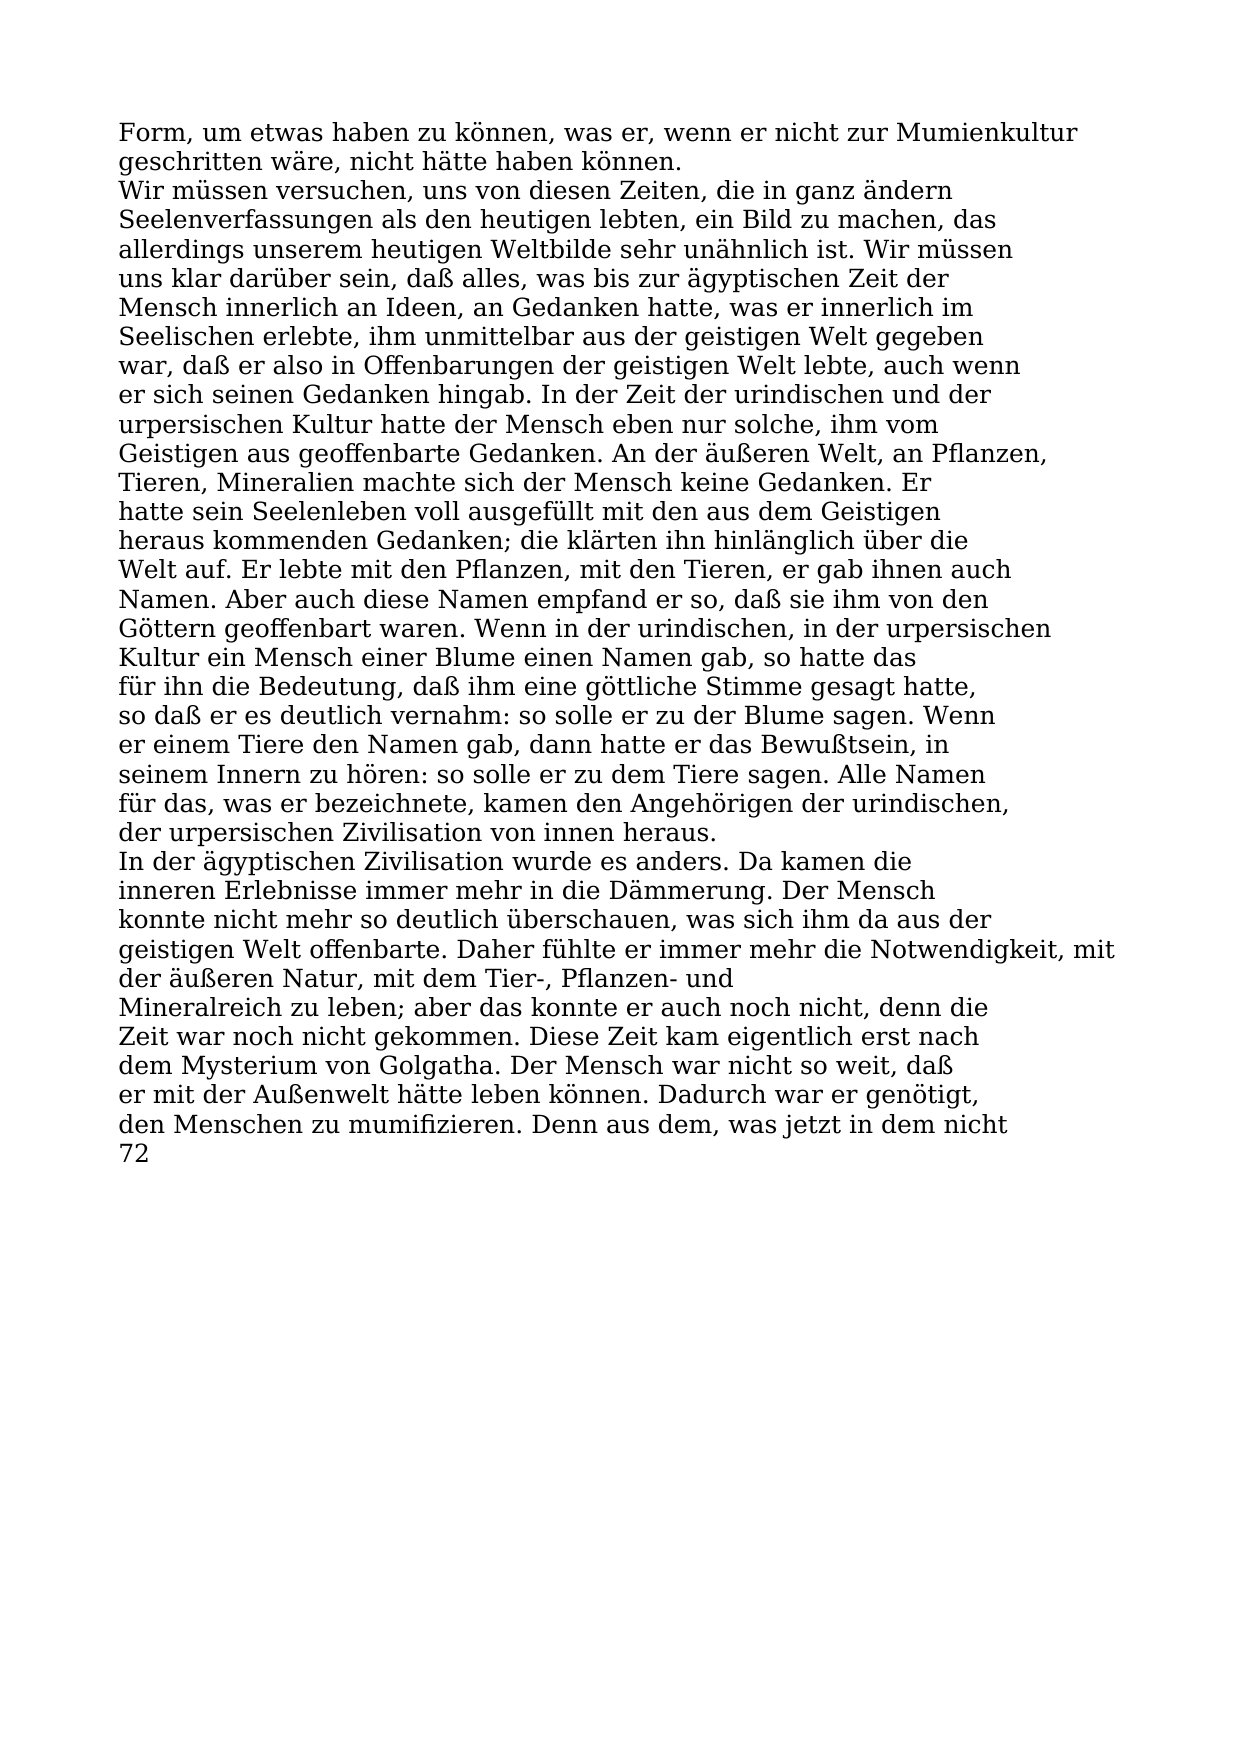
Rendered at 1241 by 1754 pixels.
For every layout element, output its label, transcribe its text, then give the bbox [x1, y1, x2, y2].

text uns klar darüber sein, daß alles, was bis zur ägyptischen Zeit der [118, 264, 1122, 293]
text der urpersischen Zivilisation von innen heraus. [118, 818, 1122, 847]
text Namen. Aber auch diese Namen empfand er so, daß sie ihm von den [118, 585, 1122, 614]
text er sich seinen Gedanken hingab. In der Zeit der urindischen und der [118, 381, 1122, 410]
text für das, was er bezeichnete, kamen den Angehörigen der urindischen, [118, 789, 1122, 818]
text konnte nicht mehr so deutlich überschauen, was sich ihm da aus der [118, 906, 1122, 935]
text heraus kommenden Gedanken; die klärten ihn hinlänglich über die [118, 526, 1122, 556]
text Seelischen erlebte, ihm unmittelbar aus der geistigen Welt gegeben [118, 322, 1122, 351]
text er mit der Außenwelt hätte leben können. Dadurch war er genötigt, [118, 1081, 1122, 1110]
text Mensch innerlich an Ideen, an Gedanken hatte, was er innerlich im [118, 293, 1122, 322]
text Welt auf. Er lebte mit den Pflanzen, mit den Tieren, er gab ihnen auch [118, 556, 1122, 585]
text 72 [118, 1139, 1122, 1168]
text war, daß er also in Offenbarungen der geistigen Welt lebte, auch wenn [118, 351, 1122, 381]
text allerdings unserem heutigen Weltbilde sehr unähnlich ist. Wir müssen [118, 235, 1122, 264]
text In der ägyptischen Zivilisation wurde es anders. Da kamen die [118, 847, 1122, 876]
text inneren Erlebnisse immer mehr in die Dämmerung. Der Mensch [118, 876, 1122, 906]
text er einem Tiere den Namen gab, dann hatte er das Bewußtsein, in [118, 731, 1122, 760]
text seinem Innern zu hören: so solle er zu dem Tiere sagen. Alle Namen [118, 760, 1122, 789]
text so daß er es deutlich vernahm: so solle er zu der Blume sagen. Wenn [118, 701, 1122, 731]
text geistigen Welt offenbarte. Daher fühlte er immer mehr die Notwendigkeit, mit der äußeren Natur, mit dem Tier-, Pflanzen- und [118, 935, 1122, 993]
text den Menschen zu mumifizieren. Denn aus dem, was jetzt in dem nicht [118, 1110, 1122, 1139]
text für ihn die Bedeutung, daß ihm eine göttliche Stimme gesagt hatte, [118, 672, 1122, 701]
text Seelenverfassungen als den heutigen lebten, ein Bild zu machen, das [118, 206, 1122, 235]
text Wir müssen versuchen, uns von diesen Zeiten, die in ganz ändern [118, 176, 1122, 206]
text Göttern geoffenbart waren. Wenn in der urindischen, in der urpersischen Kultur ein Mensch einer Blume einen Namen gab, so hatte das [118, 614, 1122, 672]
text hatte sein Seelenleben voll ausgefüllt mit den aus dem Geistigen [118, 497, 1122, 526]
text dem Mysterium von Golgatha. Der Mensch war nicht so weit, daß [118, 1051, 1122, 1081]
text Form, um etwas haben zu können, was er, wenn er nicht zur Mumienkultur geschritten wäre, nicht hätte haben können. [118, 118, 1122, 176]
text Mineralreich zu leben; aber das konnte er auch noch nicht, denn die [118, 993, 1122, 1022]
text urpersischen Kultur hatte der Mensch eben nur solche, ihm vom [118, 410, 1122, 439]
text Zeit war noch nicht gekommen. Diese Zeit kam eigentlich erst nach [118, 1022, 1122, 1051]
text Geistigen aus geoffenbarte Gedanken. An der äußeren Welt, an Pflanzen, Tieren, Mineralien machte sich der Mensch keine Gedanken. Er [118, 439, 1122, 497]
